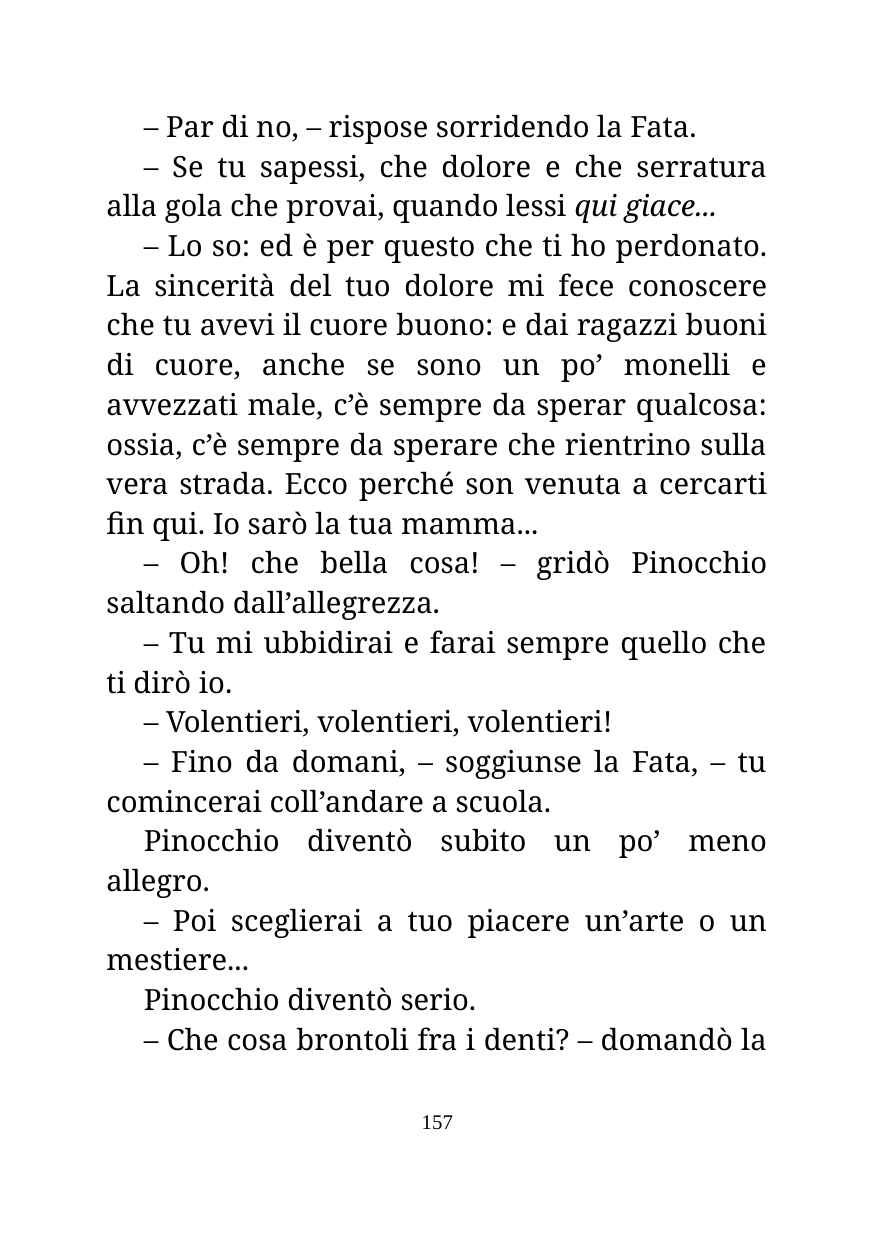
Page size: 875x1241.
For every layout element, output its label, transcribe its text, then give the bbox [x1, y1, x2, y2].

text – Oh! che bella cosa! – gridò Pinocchio saltando dall’allegrezza. [106, 543, 768, 622]
text – Tu mi ubbidirai e farai sempre quello che ti dirò io. [106, 622, 768, 702]
text – Se tu sapessi, che dolore e che serratura alla gola che provai, quando lessi qui giace... [106, 146, 768, 225]
text – Fino da domani, – soggiunse la Fata, – tu comincerai coll’andare a scuola. [106, 741, 768, 821]
text – Par di no, – rispose sorridendo la Fata. [106, 106, 768, 146]
text Pinocchio diventò subito un po’ meno allegro. [106, 821, 768, 900]
text – Che cosa brontoli fra i denti? – domandò la [106, 1019, 768, 1059]
text – Lo so: ed è per questo che ti ho perdonato. La sincerità del tuo dolore mi fece conoscere che tu avevi il cuore buono: e dai ragazzi buoni di cuore, anche se sono un po’ monelli e avvezzati male, c’è sempre da sperar qualcosa: ossia, c’è sempre da sperare che rientrino sulla vera strada. Ecco perché son venuta a cercarti fin qui. Io sarò la tua mamma... [106, 225, 768, 543]
text – Poi sceglierai a tuo piacere un’arte o un mestiere... [106, 900, 768, 979]
text Pinocchio diventò serio. [106, 979, 768, 1019]
text – Volentieri, volentieri, volentieri! [106, 702, 768, 741]
